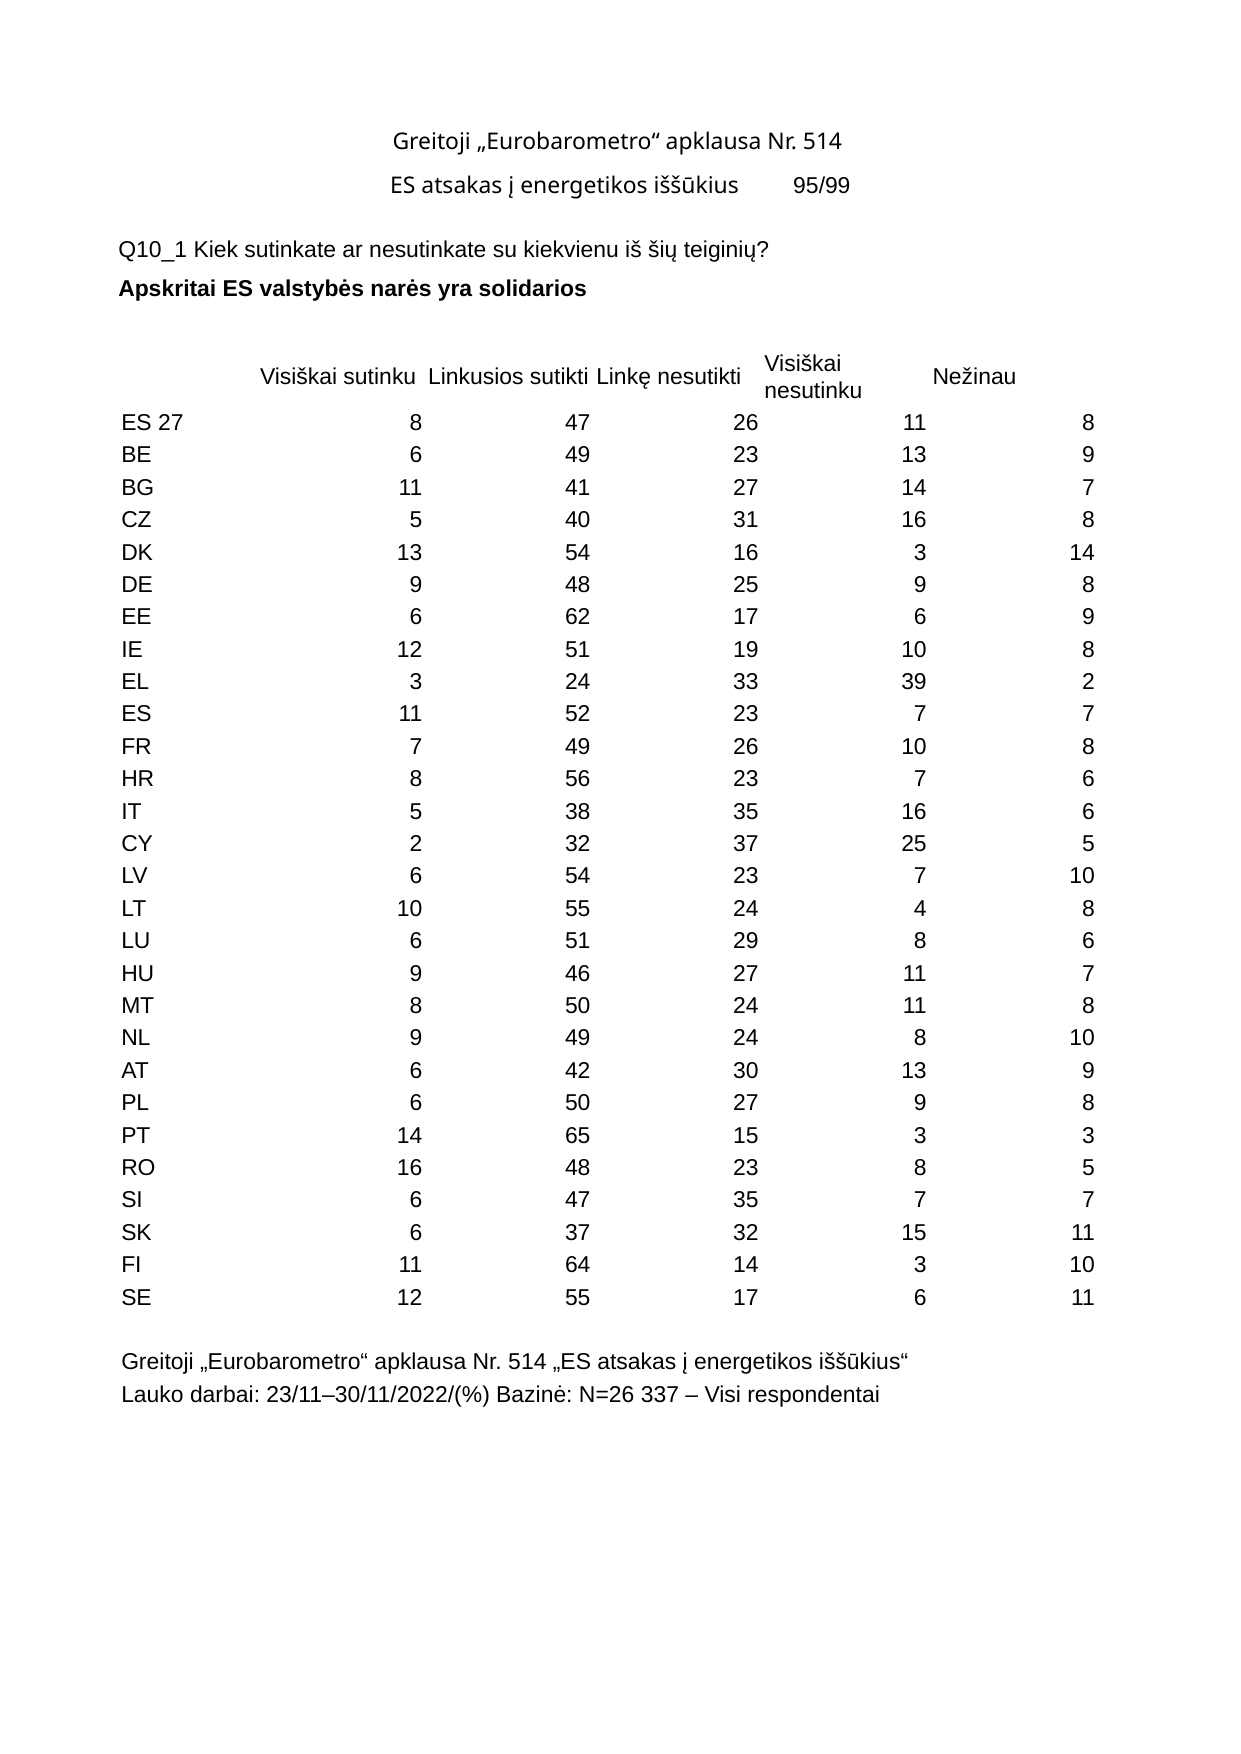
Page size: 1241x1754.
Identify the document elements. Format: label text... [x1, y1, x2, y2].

table_cell 9 [929, 438, 1097, 471]
table_cell 11 [761, 989, 929, 1021]
table_cell 49 [425, 438, 593, 471]
table_cell 7 [761, 762, 929, 794]
table_cell 6 [257, 438, 425, 471]
table_cell 5 [929, 827, 1097, 859]
table_cell 9 [761, 1086, 929, 1118]
table_cell 16 [761, 795, 929, 827]
table_cell 7 [761, 859, 929, 892]
table_cell 64 [425, 1248, 593, 1281]
table_cell [425, 1313, 593, 1345]
table_cell DK [118, 535, 257, 568]
table_cell 6 [257, 600, 425, 633]
table_cell SE [118, 1281, 257, 1313]
table_cell [761, 1313, 929, 1345]
table_cell 6 [257, 859, 425, 892]
table_cell 11 [761, 406, 929, 438]
table_cell 23 [593, 762, 761, 794]
table_cell 8 [929, 406, 1097, 438]
table_cell 35 [593, 1183, 761, 1216]
table_cell [118, 1313, 257, 1345]
table_cell 10 [929, 1021, 1097, 1054]
table_cell 10 [257, 892, 425, 924]
table_cell 25 [761, 827, 929, 859]
table_cell SK [118, 1216, 257, 1248]
table_cell HR [118, 762, 257, 794]
table_cell 8 [929, 1086, 1097, 1118]
table_cell [257, 1313, 425, 1345]
table_cell FI [118, 1248, 257, 1281]
table_cell IE [118, 633, 257, 665]
table_cell 40 [425, 503, 593, 535]
table_cell 6 [257, 1183, 425, 1216]
table_cell 38 [425, 795, 593, 827]
table_cell 7 [929, 957, 1097, 989]
table_cell LU [118, 924, 257, 957]
table_cell IT [118, 795, 257, 827]
table_cell 23 [593, 698, 761, 730]
table_cell 7 [929, 471, 1097, 503]
table_cell 11 [257, 471, 425, 503]
table_cell 7 [761, 1183, 929, 1216]
table_cell 6 [257, 924, 425, 957]
table_cell 16 [761, 503, 929, 535]
table_cell 17 [593, 600, 761, 633]
table_cell SI [118, 1183, 257, 1216]
table_header Linkę nesutikti [593, 347, 761, 406]
table_cell 5 [257, 503, 425, 535]
table_cell 8 [761, 1151, 929, 1183]
table_cell 15 [761, 1216, 929, 1248]
table_cell 51 [425, 633, 593, 665]
table_cell 7 [257, 730, 425, 762]
table_cell ES [118, 698, 257, 730]
table_cell CZ [118, 503, 257, 535]
table_cell 8 [761, 924, 929, 957]
table_cell 6 [257, 1086, 425, 1118]
table_cell HU [118, 957, 257, 989]
table_cell Greitoji „Eurobarometro“ apklausa Nr. 514 „ES atsakas į energetikos iššūkius“ [118, 1345, 1097, 1378]
table_cell 9 [929, 600, 1097, 633]
table_cell 23 [593, 859, 761, 892]
table_cell 8 [257, 406, 425, 438]
table_cell 11 [761, 957, 929, 989]
table_cell PL [118, 1086, 257, 1118]
table_cell 30 [593, 1054, 761, 1086]
text Apskritai ES valstybės narės yra solidarios [118, 275, 1122, 302]
table_cell 10 [761, 633, 929, 665]
table_cell 16 [257, 1151, 425, 1183]
table_cell 6 [929, 795, 1097, 827]
table_cell 3 [761, 1248, 929, 1281]
table_cell 47 [425, 406, 593, 438]
table_cell 14 [929, 535, 1097, 568]
table_cell 39 [761, 665, 929, 697]
table_cell 3 [761, 535, 929, 568]
table_cell NL [118, 1021, 257, 1054]
table_cell 4 [761, 892, 929, 924]
table_cell 11 [257, 1248, 425, 1281]
table_cell LV [118, 859, 257, 892]
table_cell FR [118, 730, 257, 762]
table_cell 13 [761, 438, 929, 471]
table_cell 12 [257, 1281, 425, 1313]
table_cell DE [118, 568, 257, 600]
table_cell [929, 1313, 1097, 1345]
table_cell 25 [593, 568, 761, 600]
table_cell 14 [257, 1119, 425, 1151]
table_cell 48 [425, 568, 593, 600]
table_cell 23 [593, 1151, 761, 1183]
table_cell PT [118, 1119, 257, 1151]
table_cell 51 [425, 924, 593, 957]
table_cell 8 [761, 1021, 929, 1054]
table_cell BE [118, 438, 257, 471]
table_cell 16 [593, 535, 761, 568]
table_cell 10 [761, 730, 929, 762]
table_header [118, 347, 257, 406]
table_cell 7 [929, 1183, 1097, 1216]
table_cell 9 [929, 1054, 1097, 1086]
table_cell 37 [593, 827, 761, 859]
table_cell 31 [593, 503, 761, 535]
table_cell 24 [425, 665, 593, 697]
table_cell 2 [257, 827, 425, 859]
table_cell 10 [929, 859, 1097, 892]
table_cell 33 [593, 665, 761, 697]
table_cell 27 [593, 471, 761, 503]
table_cell BG [118, 471, 257, 503]
table_cell 47 [425, 1183, 593, 1216]
table_cell 3 [761, 1119, 929, 1151]
table_cell CY [118, 827, 257, 859]
table_cell 41 [425, 471, 593, 503]
table_cell 5 [257, 795, 425, 827]
table_cell 32 [593, 1216, 761, 1248]
table_cell 6 [257, 1054, 425, 1086]
table_cell 54 [425, 859, 593, 892]
table_cell 11 [257, 698, 425, 730]
table_cell 6 [929, 924, 1097, 957]
table_cell 29 [593, 924, 761, 957]
table_cell 15 [593, 1119, 761, 1151]
table_cell 8 [257, 762, 425, 794]
table_cell Lauko darbai: 23/11–30/11/2022/(%) Bazinė: N=26 337 – Visi respondentai [118, 1378, 1097, 1410]
table_cell 23 [593, 438, 761, 471]
table_cell 55 [425, 1281, 593, 1313]
table_cell 14 [593, 1248, 761, 1281]
table_cell 3 [257, 665, 425, 697]
table_cell 10 [929, 1248, 1097, 1281]
table_cell 12 [257, 633, 425, 665]
table_cell 13 [257, 535, 425, 568]
table_cell 2 [929, 665, 1097, 697]
table_header Visiškai sutinku [257, 347, 425, 406]
table_cell 56 [425, 762, 593, 794]
table_cell 32 [425, 827, 593, 859]
table_cell 6 [761, 1281, 929, 1313]
table_cell 13 [761, 1054, 929, 1086]
table_cell 49 [425, 1021, 593, 1054]
table_cell 62 [425, 600, 593, 633]
table_cell 6 [257, 1216, 425, 1248]
table_cell 8 [929, 730, 1097, 762]
table_cell 35 [593, 795, 761, 827]
table_cell 26 [593, 730, 761, 762]
table_cell LT [118, 892, 257, 924]
table_cell 9 [761, 568, 929, 600]
table_cell 26 [593, 406, 761, 438]
table_cell 14 [761, 471, 929, 503]
table_cell 11 [929, 1281, 1097, 1313]
table_cell 9 [257, 568, 425, 600]
text Q10_1 Kiek sutinkate ar nesutinkate su kiekvienu iš šių teiginių? [118, 236, 1122, 262]
table_cell 7 [929, 698, 1097, 730]
table_cell 9 [257, 1021, 425, 1054]
table_cell 5 [929, 1151, 1097, 1183]
table_cell 17 [593, 1281, 761, 1313]
table_cell 24 [593, 1021, 761, 1054]
table_cell 50 [425, 1086, 593, 1118]
table_cell 9 [257, 957, 425, 989]
table_cell 11 [929, 1216, 1097, 1248]
table_header Linkusios sutikti [425, 347, 593, 406]
table_cell 65 [425, 1119, 593, 1151]
table_cell 50 [425, 989, 593, 1021]
table_cell 6 [929, 762, 1097, 794]
table_cell 6 [761, 600, 929, 633]
table_cell 19 [593, 633, 761, 665]
table_cell 24 [593, 892, 761, 924]
table_cell 8 [257, 989, 425, 1021]
table_cell 8 [929, 633, 1097, 665]
table_cell 49 [425, 730, 593, 762]
table_cell 55 [425, 892, 593, 924]
table_cell 3 [929, 1119, 1097, 1151]
table_cell 27 [593, 1086, 761, 1118]
table_cell [593, 1313, 761, 1345]
table_header Visiškai nesutinku [761, 347, 929, 406]
table_cell ES 27 [118, 406, 257, 438]
table_cell EE [118, 600, 257, 633]
table_cell RO [118, 1151, 257, 1183]
table_cell 8 [929, 503, 1097, 535]
table_cell 42 [425, 1054, 593, 1086]
table_cell 54 [425, 535, 593, 568]
table_cell EL [118, 665, 257, 697]
table_cell 27 [593, 957, 761, 989]
table_cell 8 [929, 568, 1097, 600]
table_cell 48 [425, 1151, 593, 1183]
table_cell 8 [929, 892, 1097, 924]
table_cell 52 [425, 698, 593, 730]
table_cell 24 [593, 989, 761, 1021]
table_cell MT [118, 989, 257, 1021]
table_cell AT [118, 1054, 257, 1086]
table_cell 7 [761, 698, 929, 730]
table_cell 46 [425, 957, 593, 989]
table_header Nežinau [929, 347, 1097, 406]
table_cell 8 [929, 989, 1097, 1021]
table_cell 37 [425, 1216, 593, 1248]
